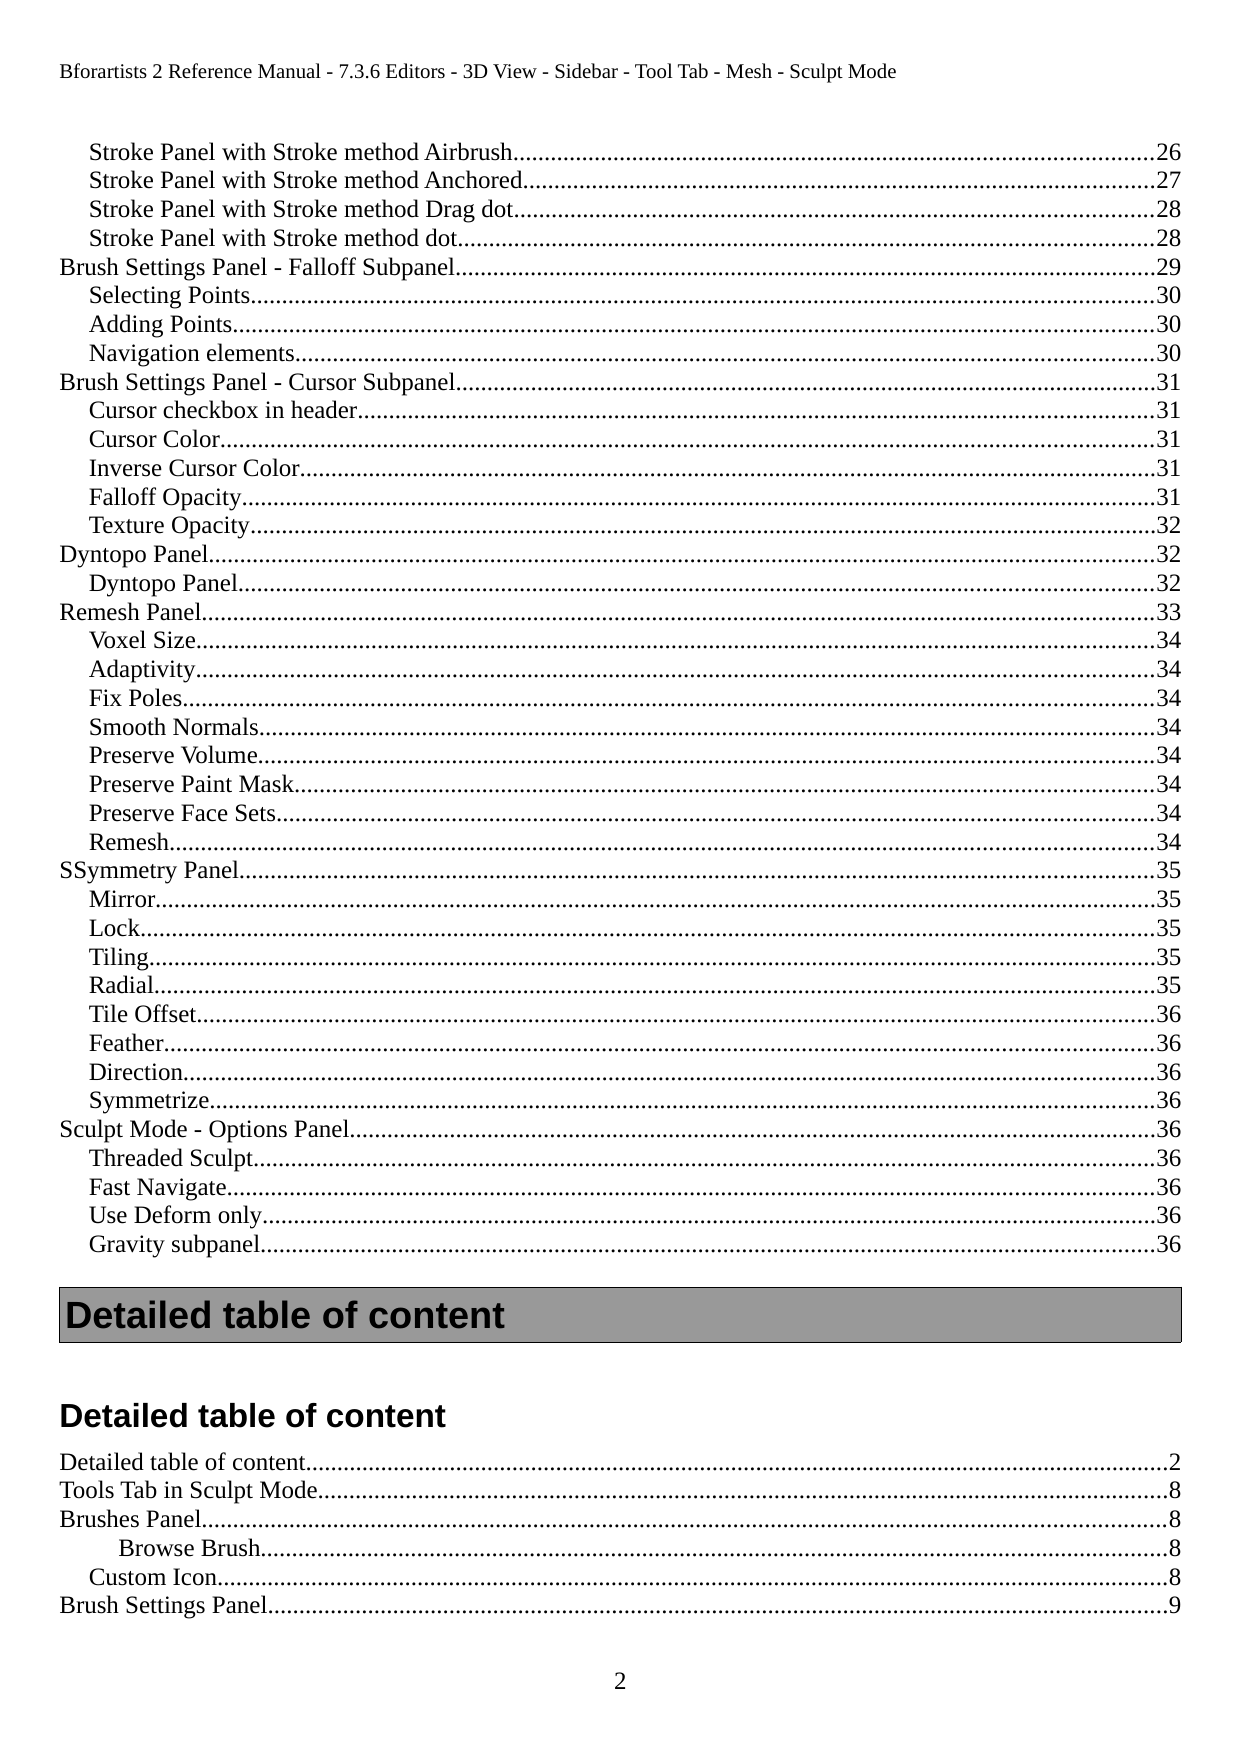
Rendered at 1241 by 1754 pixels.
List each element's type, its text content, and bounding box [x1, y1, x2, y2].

text SSymmetry Panel 35 [59, 855, 1181, 884]
text Cursor Color 31 [88, 424, 1181, 453]
text Cursor checkbox in header 31 [88, 395, 1181, 424]
text Preserve Face Sets 34 [88, 798, 1181, 827]
text Mirror 35 [88, 884, 1181, 913]
text Falloff Opacity 31 [88, 482, 1181, 510]
text Smooth Normals 34 [88, 712, 1181, 740]
text Detailed table of content 2 [59, 1447, 1181, 1475]
text Brush Settings Panel - Falloff Subpanel 29 [59, 252, 1181, 280]
text Fast Navigate 36 [88, 1172, 1181, 1200]
text Direction 36 [88, 1057, 1181, 1085]
text Adaptivity 34 [88, 654, 1181, 683]
text Selecting Points 30 [88, 280, 1181, 309]
text Feather 36 [88, 1028, 1181, 1057]
text Preserve Paint Mask 34 [88, 769, 1181, 798]
text Dyntopo Panel 32 [59, 539, 1181, 568]
text Threaded Sculpt 36 [88, 1143, 1181, 1172]
text Remesh 34 [88, 827, 1181, 855]
text Stroke Panel with Stroke method Airbrush 26 [88, 137, 1181, 165]
text Inverse Cursor Color 31 [88, 453, 1181, 482]
text Tile Offset 36 [88, 999, 1181, 1028]
text Adding Points 30 [88, 309, 1181, 338]
text Preserve Volume 34 [88, 740, 1181, 769]
text Navigation elements 30 [88, 338, 1181, 367]
text Custom Icon 8 [88, 1562, 1181, 1590]
text Radial 35 [88, 970, 1181, 999]
text Fix Poles 34 [88, 683, 1181, 712]
text Tiling 35 [88, 942, 1181, 970]
text Sculpt Mode - Options Panel 36 [59, 1114, 1181, 1143]
subtitle Detailed table of content [59, 1396, 1181, 1434]
text Brushes Panel 8 [59, 1504, 1181, 1533]
text Stroke Panel with Stroke method dot 28 [88, 223, 1181, 252]
table_header Detailed table of content [60, 1288, 1181, 1342]
text Symmetrize 36 [88, 1085, 1181, 1114]
text Use Deform only 36 [88, 1200, 1181, 1229]
text Voxel Size 34 [88, 625, 1181, 654]
text Brush Settings Panel - Cursor Subpanel 31 [59, 367, 1181, 395]
text Brush Settings Panel 9 [59, 1590, 1181, 1619]
text Tools Tab in Sculpt Mode 8 [59, 1475, 1181, 1504]
text Browse Brush 8 [118, 1533, 1181, 1562]
text Stroke Panel with Stroke method Drag dot 28 [88, 194, 1181, 223]
text Gravity subpanel 36 [88, 1229, 1181, 1258]
text Lock 35 [88, 913, 1181, 942]
text Stroke Panel with Stroke method Anchored 27 [88, 165, 1181, 194]
text Dyntopo Panel 32 [88, 568, 1181, 597]
text Texture Opacity 32 [88, 510, 1181, 539]
text Remesh Panel 33 [59, 597, 1181, 625]
